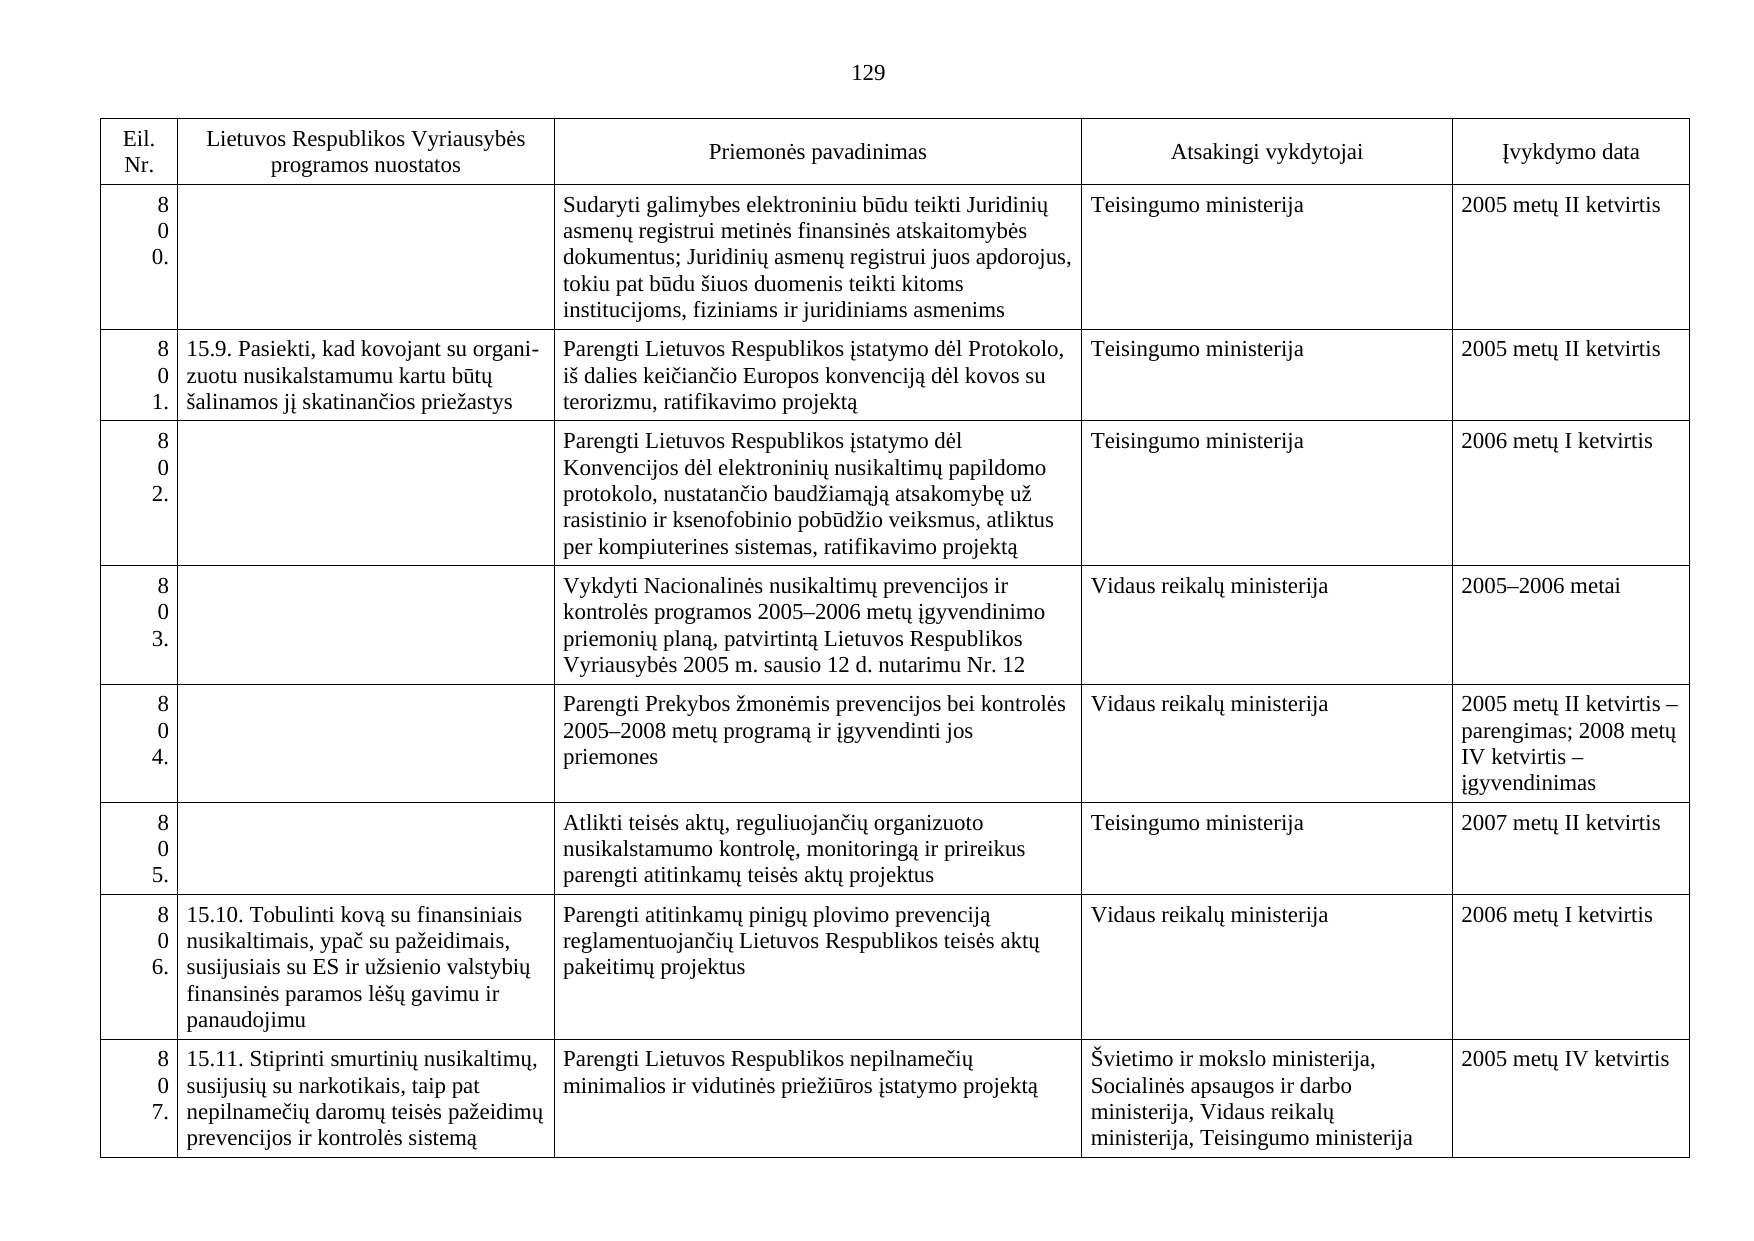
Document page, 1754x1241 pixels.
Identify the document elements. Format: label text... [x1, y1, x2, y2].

table_cell Vykdyti Nacionalinės nusikaltimų prevencijos ir kontrolės programos 2005–2006 metų įgyvendinimo priemonių planą, patvirtintą Lietuvos Respublikos Vyriausybės 2005 m. sausio 12 d. nutarimu Nr. 12 [555, 566, 1081, 683]
table_cell [101, 330, 177, 420]
table_cell [101, 685, 177, 802]
table_cell 2007 metų II ketvirtis [1453, 803, 1689, 894]
table_cell Teisingumo ministerija [1082, 185, 1452, 328]
table_cell [178, 421, 554, 565]
table_cell Sudaryti galimybes elektroniniu būdu teikti Juridinių asmenų registrui metinės finansinės atskaitomybės dokumentus; Juridinių asmenų registrui juos apdorojus, tokiu pat būdu šiuos duomenis teikti kitoms institucijoms, fiziniams ir juridiniams asmenims [555, 185, 1081, 328]
table_cell Vidaus reikalų ministerija [1082, 895, 1452, 1038]
table_cell Parengti Prekybos žmonėmis prevencijos bei kontrolės 2005–2008 metų programą ir įgyvendinti jos priemones [555, 685, 1081, 802]
table_cell [178, 803, 554, 894]
table_cell Parengti Lietuvos Respublikos įstatymo dėl Konvencijos dėl elektroninių nusikaltimų papildomo protokolo, nustatančio baudžiamąją atsakomybę už rasistinio ir ksenofobinio pobūdžio veiksmus, atliktus per kompiuterines sistemas, ratifikavimo projektą [555, 421, 1081, 565]
table_cell 2006 metų I ketvirtis [1453, 895, 1689, 1038]
table_cell [178, 185, 554, 328]
table_cell Teisingumo ministerija [1082, 330, 1452, 420]
table_cell [101, 421, 177, 565]
table_cell Parengti Lietuvos Respublikos įstatymo dėl Protokolo, iš dalies keičiančio Europos konvenciją dėl kovos su terorizmu, ratifikavimo projektą [555, 330, 1081, 420]
table_cell [101, 803, 177, 894]
table_cell 2005 metų IV ketvirtis [1453, 1040, 1689, 1157]
table_cell Vidaus reikalų ministerija [1082, 566, 1452, 683]
table_cell Teisingumo ministerija [1082, 421, 1452, 565]
table_cell [178, 566, 554, 683]
table_cell 2005 metų II ketvirtis [1453, 185, 1689, 328]
table_cell Teisingumo ministerija [1082, 803, 1452, 894]
table_cell Švietimo ir mokslo ministerija, Socialinės apsaugos ir darbo ministerija, Vidaus reikalų ministerija, Teisingumo ministerija [1082, 1040, 1452, 1157]
table_cell 2005–2006 metai [1453, 566, 1689, 683]
table_cell [101, 566, 177, 683]
table_cell Vidaus reikalų ministerija [1082, 685, 1452, 802]
table_cell Parengti atitinkamų pinigų plovimo prevenciją reglamentuojančių Lietuvos Respublikos teisės aktų pakeitimų projektus [555, 895, 1081, 1038]
table_header Lietuvos Respublikos Vyriausybės programos nuostatos [178, 119, 554, 184]
table_cell 15.11. Stiprinti smurtinių nusikaltimų, susijusių su narkotikais, taip pat nepilnamečių daromų teisės pažeidimų prevencijos ir kontrolės sistemą [178, 1040, 554, 1157]
table_cell [178, 685, 554, 802]
table_cell 15.10. Tobulinti kovą su finansiniais nusikaltimais, ypač su pažeidimais, susijusiais su ES ir užsienio valstybių finansinės paramos lėšų gavimu ir panaudojimu [178, 895, 554, 1038]
table_header Įvykdymo data [1453, 119, 1689, 184]
table_header Atsakingi vykdytojai [1082, 119, 1452, 184]
table_cell [101, 1040, 177, 1157]
table_cell [101, 895, 177, 1038]
table_cell Atlikti teisės aktų, reguliuojančių organizuoto nusikalstamumo kontrolę, monitoringą ir prireikus parengti atitinkamų teisės aktų projektus [555, 803, 1081, 894]
table_cell 2005 metų II ketvirtis – parengimas; 2008 metų IV ketvirtis – įgyvendinimas [1453, 685, 1689, 802]
table_cell 15.9. Pasiekti, kad kovojant su organi­zuotu nusikalstamumu kartu būtų šalinamos jį skatinančios priežastys [178, 330, 554, 420]
table_header Priemonės pavadinimas [555, 119, 1081, 184]
table_cell 2006 metų I ketvirtis [1453, 421, 1689, 565]
table_cell [101, 185, 177, 328]
table_header Eil. Nr. [101, 119, 177, 184]
table_cell Parengti Lietuvos Respublikos nepilnamečių minimalios ir vidutinės priežiūros įstatymo projektą [555, 1040, 1081, 1157]
table_cell 2005 metų II ketvirtis [1453, 330, 1689, 420]
